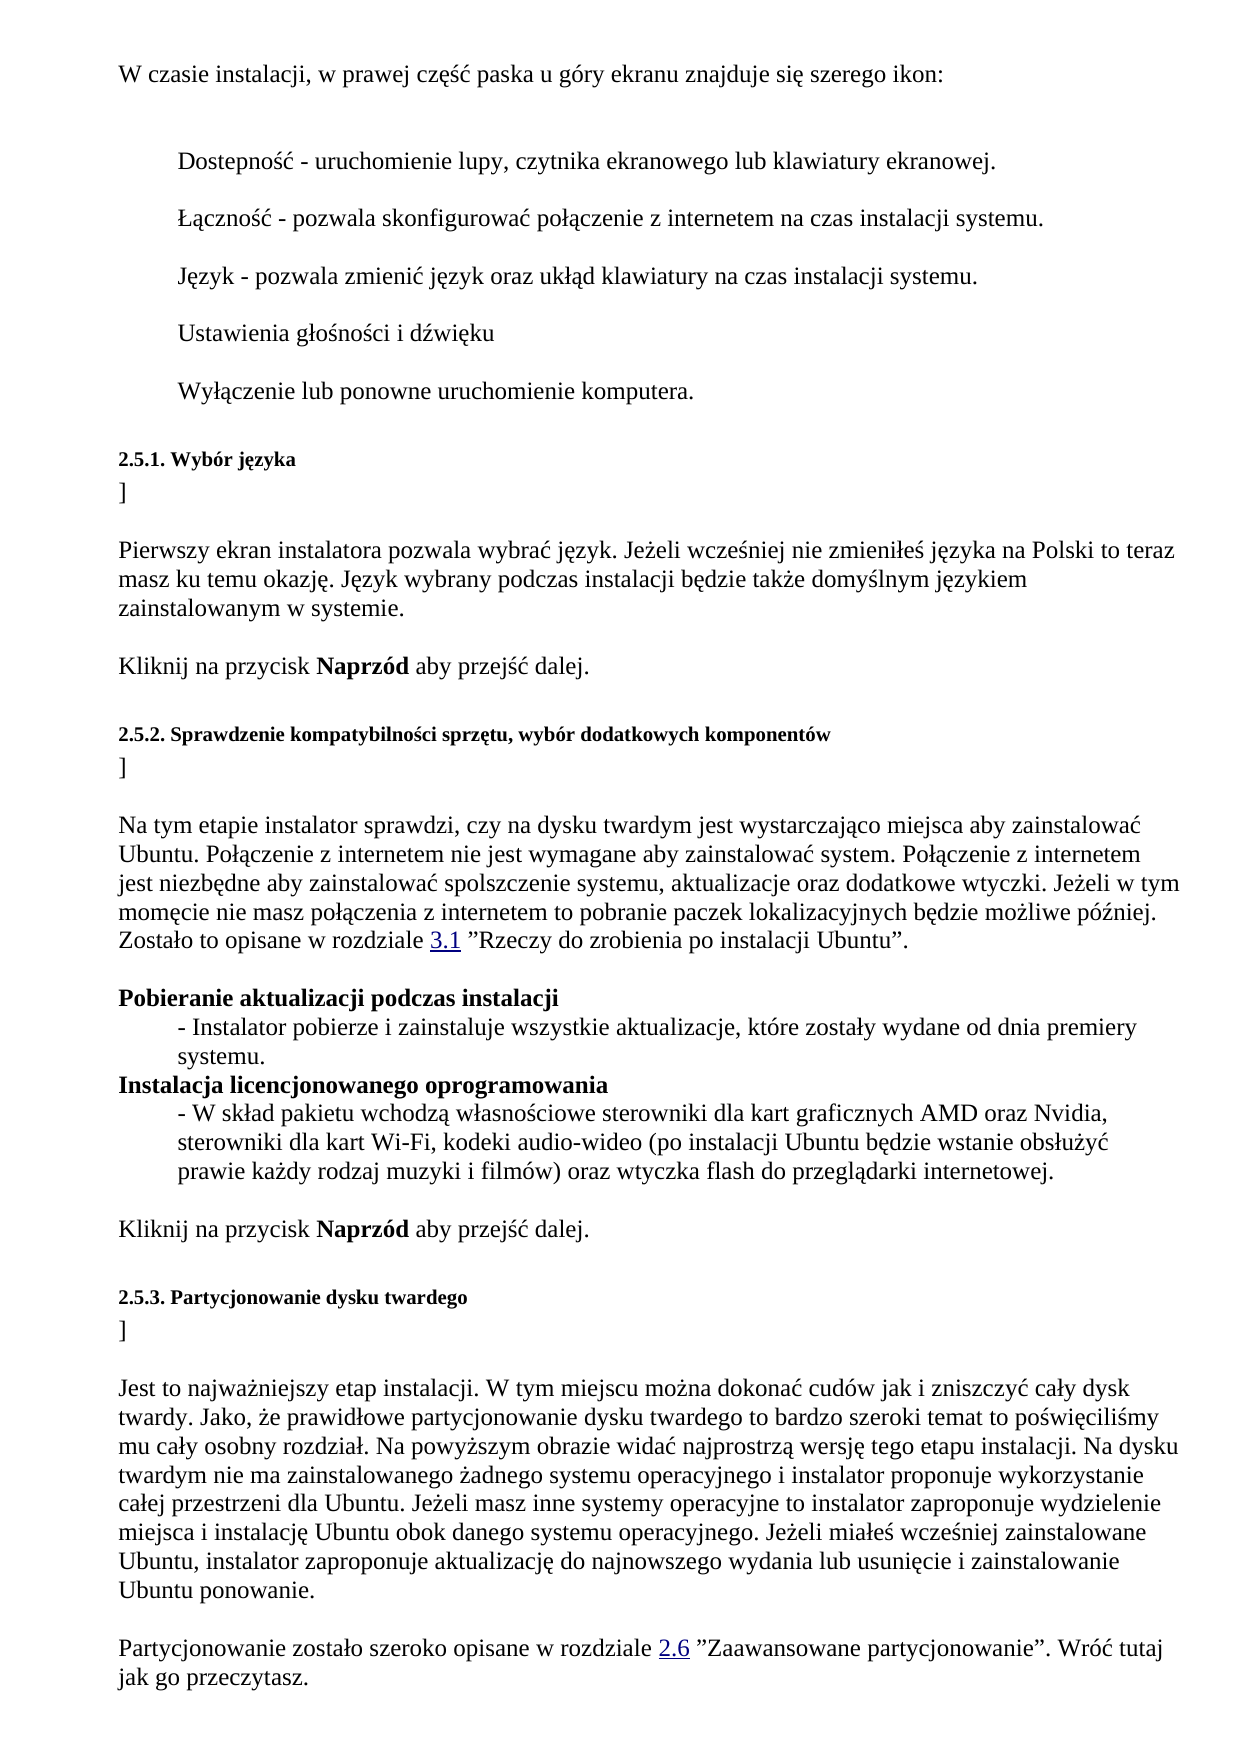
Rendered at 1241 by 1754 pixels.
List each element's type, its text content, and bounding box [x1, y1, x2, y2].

list Dostepność - uruchomienie lupy, czytnika ekranowego lub klawiatury ekranowej. [177, 146, 1181, 175]
text Na tym etapie instalator sprawdzi, czy na dysku twardym jest wystarczająco miejsca aby zainstalować Ubuntu. Połączenie z internetem nie jest wymagane aby zainstalować system. Połączenie z internetem jest niezbędne aby zainstalować spolszczenie systemu, aktualizacje oraz dodatkowe wtyczki. Jeżeli w tym momęcie nie masz połączenia z internetem to pobranie paczek lokalizacyjnych będzie możliwe później. Zostało to opisane w rozdziale 3.1 ”Rzeczy do zrobienia po instalacji Ubuntu”. [118, 810, 1181, 954]
text Kliknij na przycisk Naprzód aby przejść dalej. [118, 1214, 1181, 1243]
list Wyłączenie lub ponowne uruchomienie komputera. [177, 376, 1181, 405]
text Kliknij na przycisk Naprzód aby przejść dalej. [118, 651, 1181, 680]
text W czasie instalacji, w prawej część paska u góry ekranu znajduje się szerego ikon: [118, 59, 1181, 88]
list Ustawienia głośności i dźwięku [177, 318, 1181, 347]
text ] [118, 752, 1181, 781]
subtitle 2.5.1. Wybór języka [118, 447, 1181, 471]
subtitle Instalacja licencjonowanego oprogramowania [118, 1070, 1181, 1098]
list Język - pozwala zmienić język oraz ukłąd klawiatury na czas instalacji systemu. [177, 261, 1181, 290]
subtitle 2.5.3. Partycjonowanie dysku twardego [118, 1285, 1181, 1309]
text ] [118, 477, 1181, 506]
list - W skład pakietu wchodzą własnościowe sterowniki dla kart graficznych AMD oraz Nvidia, sterowniki dla kart Wi-Fi, kodeki audio-wideo (po instalacji Ubuntu będzie wstanie obsłużyć prawie każdy rodzaj muzyki i filmów) oraz wtyczka flash do przeglądarki internetowej. [177, 1098, 1181, 1185]
text Jest to najważniejszy etap instalacji. W tym miejscu można dokonać cudów jak i zniszczyć cały dysk twardy. Jako, że prawidłowe partycjonowanie dysku twardego to bardzo szeroki temat to poświęciliśmy mu cały osobny rozdział. Na powyższym obrazie widać najprostrzą wersję tego etapu instalacji. Na dysku twardym nie ma zainstalowanego żadnego systemu operacyjnego i instalator proponuje wykorzystanie całej przestrzeni dla Ubuntu. Jeżeli masz inne systemy operacyjne to instalator zaproponuje wydzielenie miejsca i instalację Ubuntu obok danego systemu operacyjnego. Jeżeli miałeś wcześniej zainstalowane Ubuntu, instalator zaproponuje aktualizację do najnowszego wydania lub usunięcie i zainstalowanie Ubuntu ponowanie. [118, 1373, 1181, 1603]
subtitle 2.5.2. Sprawdzenie kompatybilności sprzętu, wybór dodatkowych komponentów [118, 722, 1181, 746]
text Pierwszy ekran instalatora pozwala wybrać język. Jeżeli wcześniej nie zmieniłeś języka na Polski to teraz masz ku temu okazję. Język wybrany podczas instalacji będzie także domyślnym językiem zainstalowanym w systemie. [118, 535, 1181, 622]
subtitle Pobieranie aktualizacji podczas instalacji [118, 983, 1181, 1012]
list - Instalator pobierze i zainstaluje wszystkie aktualizacje, które zostały wydane od dnia premiery systemu. [177, 1012, 1181, 1070]
text ] [118, 1315, 1181, 1344]
list Łączność - pozwala skonfigurować połączenie z internetem na czas instalacji systemu. [177, 203, 1181, 232]
text Partycjonowanie zostało szeroko opisane w rozdziale 2.6 ”Zaawansowane partycjonowanie”. Wróć tutaj jak go przeczytasz. [118, 1633, 1181, 1691]
